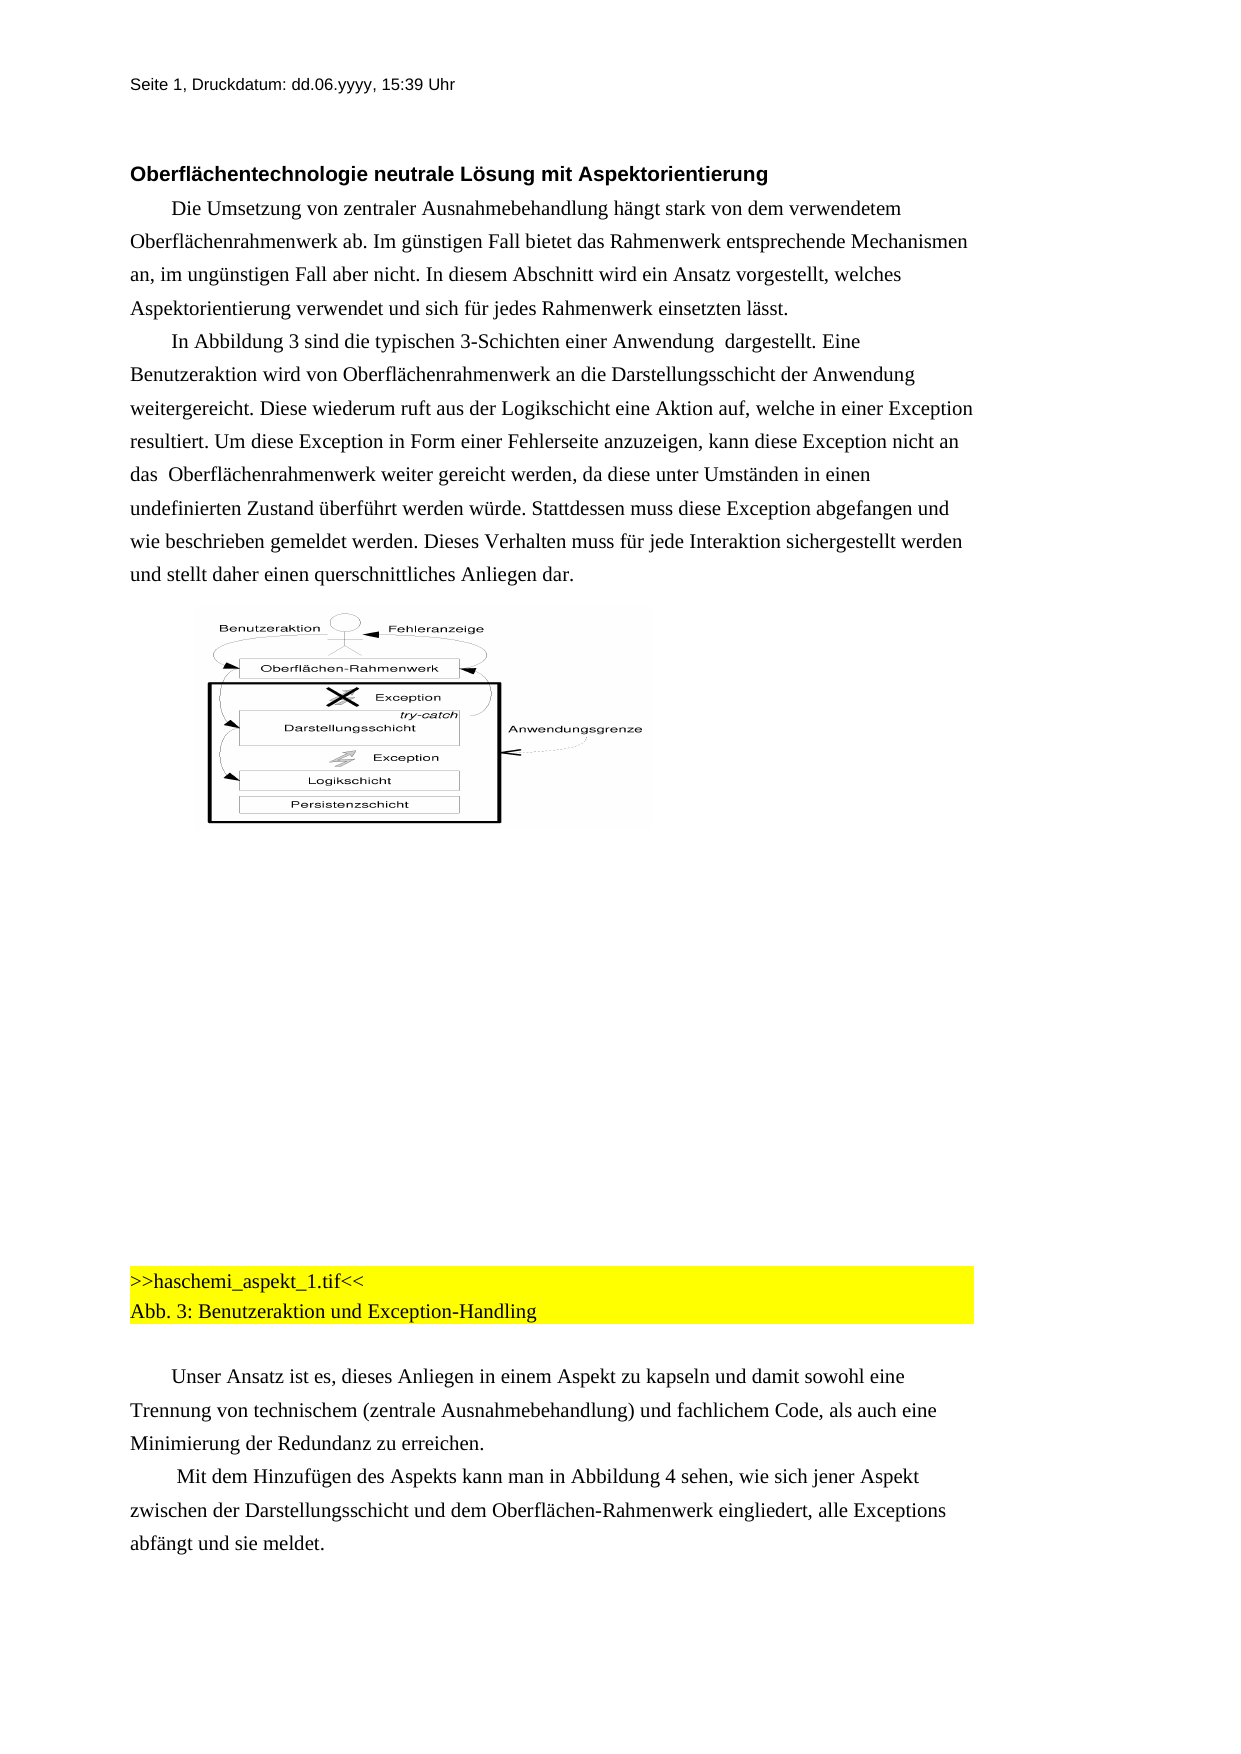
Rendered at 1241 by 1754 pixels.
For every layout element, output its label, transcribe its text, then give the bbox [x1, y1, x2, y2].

text In Abbildung 3 sind die typischen 3-Schichten einer Anwendung dargestellt. Eine Benutzeraktion wird von Oberflächenrahmenwerk an die Darstellungsschicht der Anwendung weitergereicht. Diese wiederum ruft aus der Logikschicht eine Aktion auf, welche in einer Exception resultiert. Um diese Exception in Form einer Fehlerseite anzuzeigen, kann diese Exception nicht an das Oberflächenrahmenwerk weiter gereicht werden, da diese unter Umständen in einen undefinierten Zustand überführt werden würde. Stattdessen muss diese Exception abgefangen und wie beschrieben gemeldet werden. Dieses Verhalten muss für jede Interaktion sichergestellt werden und stellt daher einen querschnittliches Anliegen dar. [130, 322, 974, 588]
text Abb. 3: Benutzeraktion und Exception-Handling [130, 1295, 974, 1324]
picture [193, 606, 948, 1233]
text Mit dem Hinzufügen des Aspekts kann man in Abbildung 4 sehen, wie sich jener Aspekt zwischen der Darstellungsschicht und dem Oberflächen-Rahmenwerk eingliedert, alle Exceptions abfängt und sie meldet. [130, 1457, 974, 1557]
text Die Umsetzung von zentraler Ausnahmebehandlung hängt stark von dem verwendetem Oberflächenrahmenwerk ab. Im günstigen Fall bietet das Rahmenwerk entsprechende Mechanismen an, im ungünstigen Fall aber nicht. In diesem Abschnitt wird ein Ansatz vorgestellt, welches Aspektorientierung verwendet und sich für jedes Rahmenwerk einsetzten lässt. [130, 188, 974, 322]
text Unser Ansatz ist es, dieses Anliegen in einem Aspekt zu kapseln und damit sowohl eine Trennung von technischem (zentrale Ausnahmebehandlung) und fachlichem Code, als auch eine Minimierung der Redundanz zu erreichen. [130, 1357, 974, 1457]
text >>haschemi_aspekt_1.tif<< [130, 1266, 974, 1295]
text Oberflächentechnologie neutrale Lösung mit Aspektorientierung [130, 155, 974, 188]
